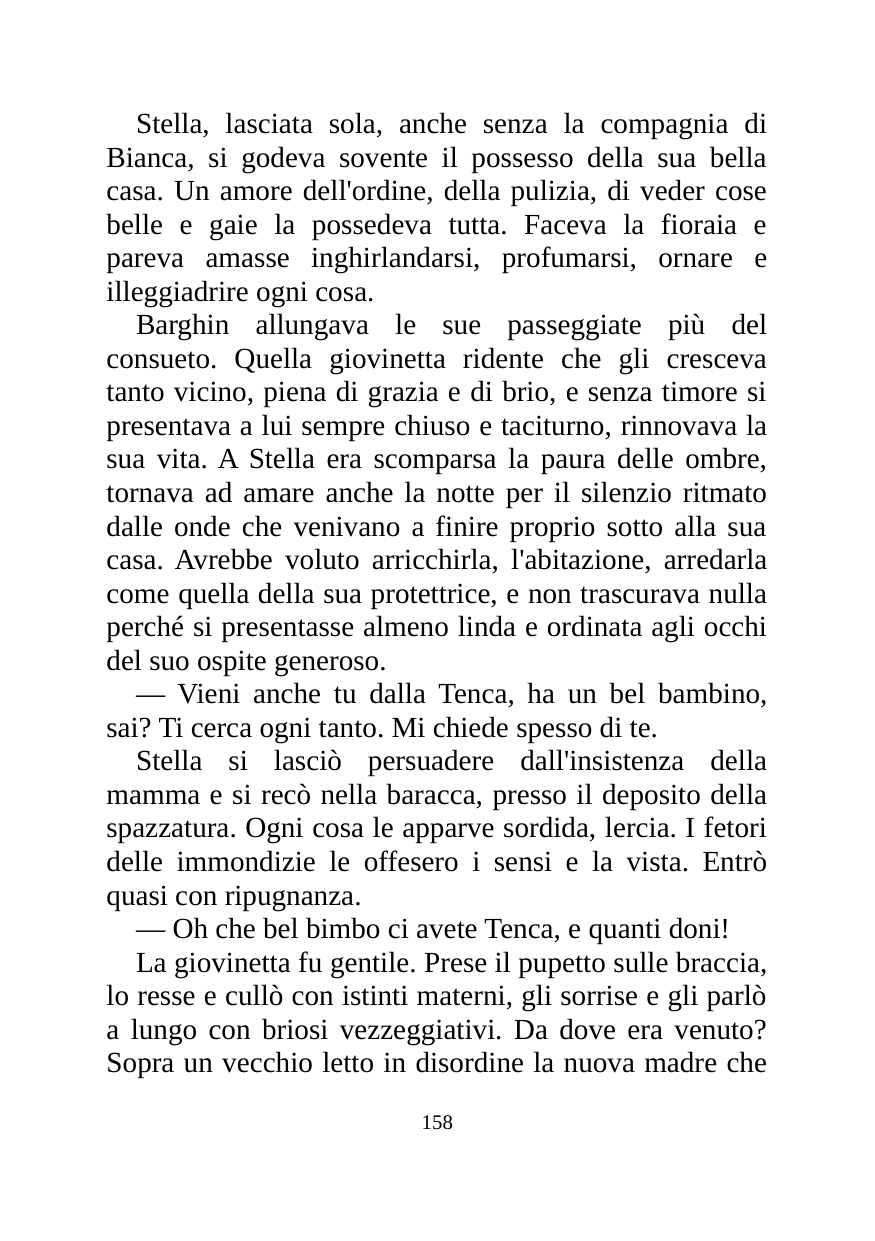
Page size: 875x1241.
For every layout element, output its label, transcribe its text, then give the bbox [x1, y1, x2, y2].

text — Oh che bel bimbo ci avete Tenca, e quanti doni! [106, 911, 768, 945]
text — Vieni anche tu dalla Tenca, ha un bel bambino, sai? Ti cerca ogni tanto. Mi chiede spesso di te. [106, 676, 768, 743]
text Barghin allungava le sue passeggiate più del consueto. Quella giovinetta ridente che gli cresceva tanto vicino, piena di grazia e di brio, e senza timore si presentava a lui sempre chiuso e taciturno, rinnovava la sua vita. A Stella era scomparsa la paura delle ombre, tornava ad amare anche la notte per il silenzio ritmato dalle onde che venivano a finire proprio sotto alla sua casa. Avrebbe voluto arricchirla, l'abitazione, arredarla come quella della sua protettrice, e non trascurava nulla perché si presentasse almeno linda e ordinata agli occhi del suo ospite generoso. [106, 307, 768, 676]
text Stella, lasciata sola, anche senza la compagnia di Bianca, si godeva sovente il possesso della sua bella casa. Un amore dell'ordine, della pulizia, di veder cose belle e gaie la possedeva tutta. Faceva la fioraia e pareva amasse inghirlandarsi, profumarsi, ornare e illeggiadrire ogni cosa. [106, 106, 768, 307]
text Stella si lasciò persuadere dall'insistenza della mamma e si recò nella baracca, presso il deposito della spazzatura. Ogni cosa le apparve sordida, lercia. I fetori delle immondizie le offesero i sensi e la vista. Entrò quasi con ripugnanza. [106, 743, 768, 911]
text La giovinetta fu gentile. Prese il pupetto sulle braccia, lo resse e cullò con istinti materni, gli sorrise e gli parlò a lungo con briosi vezzeggiativi. Da dove era venuto? Sopra un vecchio letto in disordine la nuova madre che [106, 945, 768, 1079]
